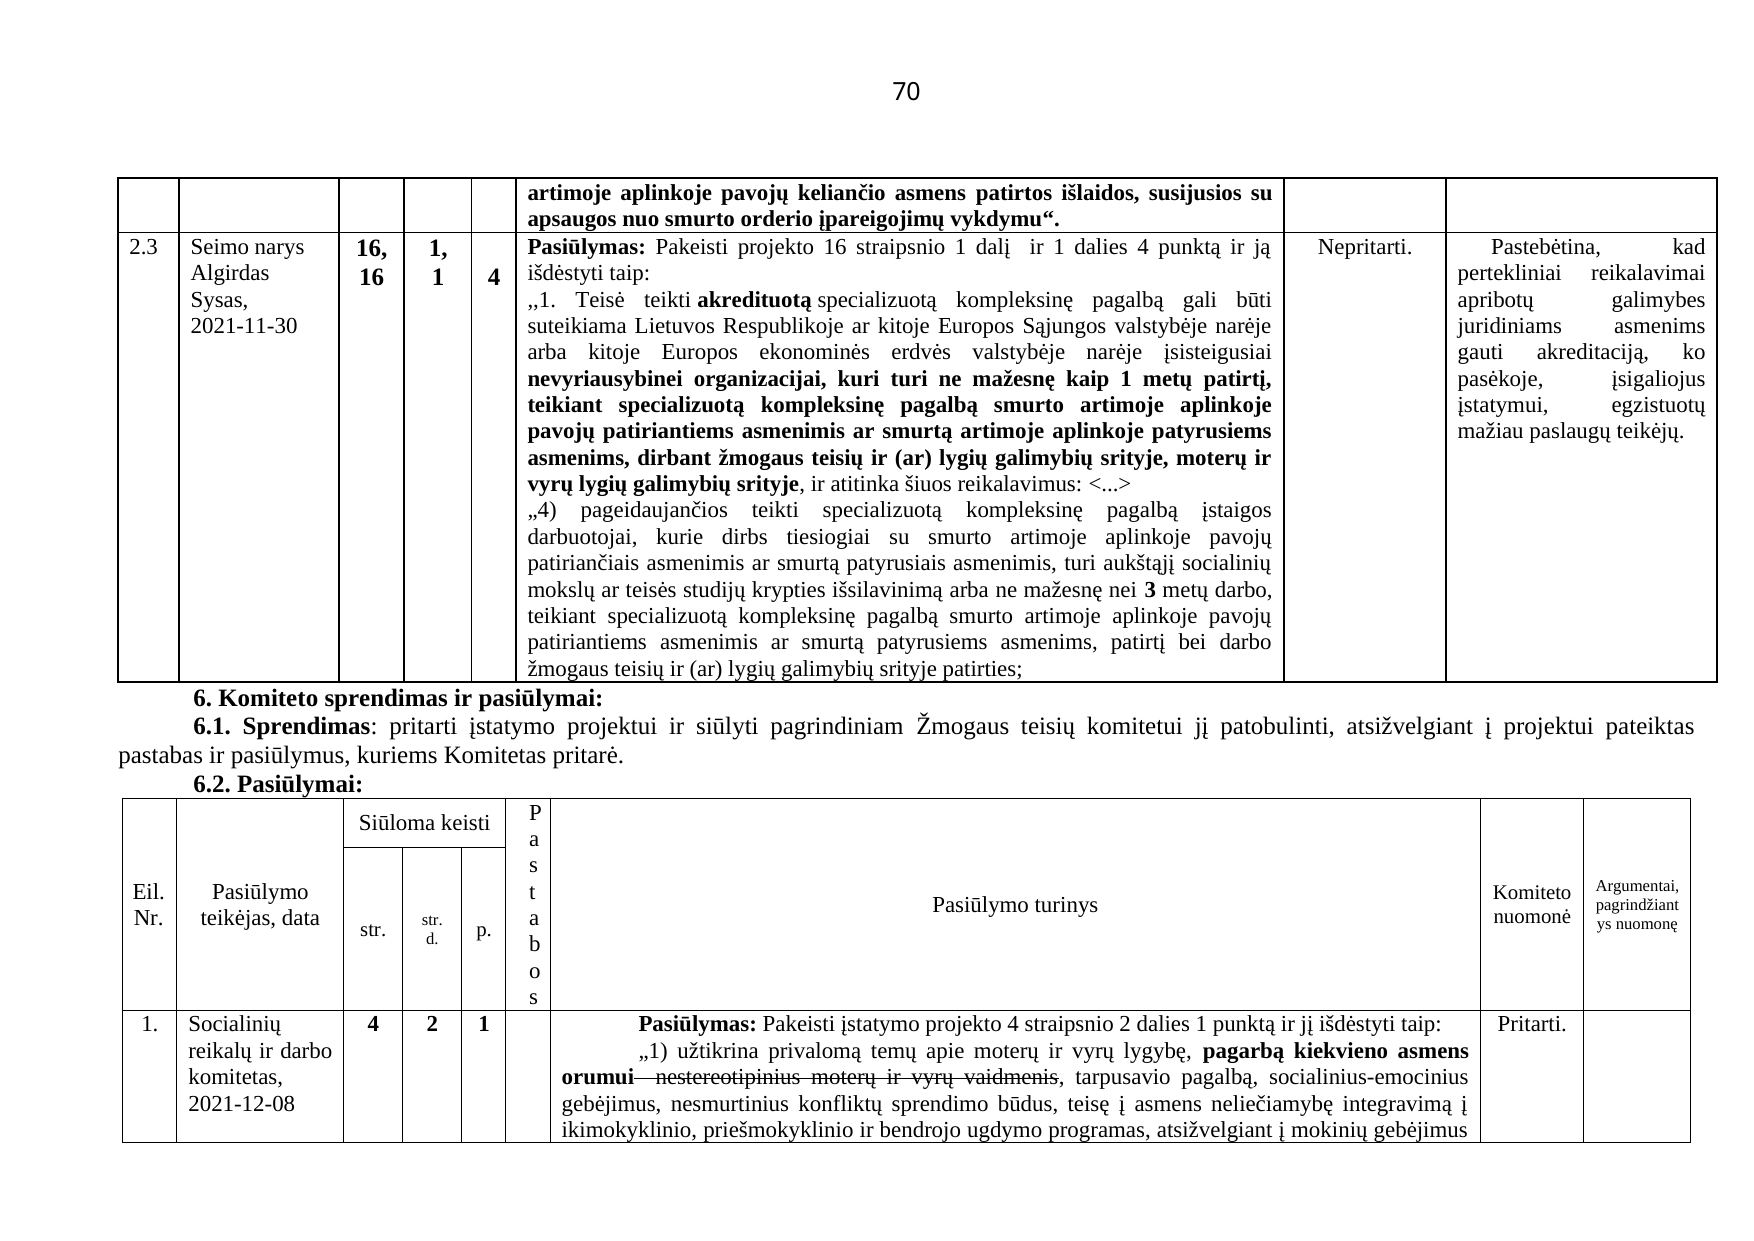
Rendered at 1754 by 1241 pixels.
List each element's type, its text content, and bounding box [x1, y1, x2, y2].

table_cell str. d. [403, 848, 461, 1009]
table_cell [180, 179, 338, 231]
table_header Pasiūlymo turinys [551, 799, 1480, 1009]
table_header Eil. Nr. [123, 799, 176, 1009]
table_cell [506, 1011, 550, 1142]
table_cell 1. [123, 1011, 176, 1142]
table_cell [340, 179, 403, 231]
table_header Argumentai, pagrindžiantys nuomonę [1584, 799, 1690, 1009]
table_cell 4 [344, 1011, 402, 1142]
table_cell Nepritarti. [1285, 233, 1445, 681]
table_cell Socialinių reikalų ir darbo komitetas, 2021-12-08 [177, 1011, 343, 1142]
text 6. Komiteto sprendimas ir pasiūlymai: [118, 683, 1695, 711]
table_cell [119, 179, 178, 231]
table_cell [1584, 1011, 1690, 1142]
table_cell [472, 179, 515, 231]
table_cell 16, 16 [340, 233, 403, 681]
table_cell str. [344, 848, 402, 1009]
table_cell 1, 1 [405, 233, 471, 681]
table_cell Pasiūlymas: Pakeisti įstatymo projekto 4 straipsnio 2 dalies 1 punktą ir jį išdėstyti taip: „1) užtikrina privalomą temų apie moterų ir vyrų lygybę, pagarbą kiekvieno asmens orumui nestereotipinius moterų ir vyrų vaidmenis, tarpusavio pagalbą, socialinius-emocinius gebėjimus, nesmurtinius konfliktų sprendimo būdus, teisę į asmens neliečiamybę integravimą į ikimokyklinio, priešmokyklinio ir bendrojo ugdymo programas, atsižvelgiant į mokinių gebėjimus [551, 1011, 1480, 1142]
table_cell Pasiūlymas: Pakeisti projekto 16 straipsnio 1 dalį ir 1 dalies 4 punktą ir ją išdėstyti taip: ,,1. Teisė teikti akredituotą specializuotą kompleksinę pagalbą gali būti suteikiama Lietuvos Respublikoje ar kitoje Europos Sąjungos valstybėje narėje arba kitoje Europos ekonominės erdvės valstybėje narėje įsisteigusiai nevyriausybinei organizacijai, kuri turi ne mažesnę kaip 1 metų patirtį, teikiant specializuotą kompleksinę pagalbą smurto artimoje aplinkoje pavojų patiriantiems asmenimis ar smurtą artimoje aplinkoje patyrusiems asmenims, dirbant žmogaus teisių ir (ar) lygių galimybių srityje, moterų ir vyrų lygių galimybių srityje, ir atitinka šiuos reikalavimus: <...> „4) pageidaujančios teikti specializuotą kompleksinę pagalbą įstaigos darbuotojai, kurie dirbs tiesiogiai su smurto artimoje aplinkoje pavojų patiriančiais asmenimis ar smurtą patyrusiais asmenimis, turi aukštąjį socialinių mokslų ar teisės studijų krypties išsilavinimą arba ne mažesnę nei 3 metų darbo, teikiant specializuotą kompleksinę pagalbą smurto artimoje aplinkoje pavojų patiriantiems asmenimis ar smurtą patyrusiems asmenims, patirtį bei darbo žmogaus teisių ir (ar) lygių galimybių srityje patirties; [517, 233, 1283, 681]
table_cell [1447, 179, 1716, 231]
table_cell artimoje aplinkoje pavojų keliančio asmens patirtos išlaidos, susijusios su apsaugos nuo smurto orderio įpareigojimų vykdymu“. [517, 179, 1283, 231]
table_cell Seimo narys Algirdas Sysas, 2021-11-30 [180, 233, 338, 681]
table_header Siūloma keisti [344, 799, 505, 847]
text 6.2. Pasiūlymai: [118, 769, 1695, 798]
table_cell 1 [462, 1011, 505, 1142]
table_cell [1285, 179, 1445, 231]
table_header Pasiūlymo teikėjas, data [177, 799, 343, 1009]
table_header Pastabos [506, 799, 550, 1009]
text 6.1. Sprendimas: pritarti įstatymo projektui ir siūlyti pagrindiniam Žmogaus teisių komitetui jį patobulinti, atsižvelgiant į projektui pateiktas pastabas ir pasiūlymus, kuriems Komitetas pritarė. [118, 711, 1695, 769]
table_cell 2.3 [119, 233, 178, 681]
table_cell Pastebėtina, kad pertekliniai reikalavimai apribotų galimybes juridiniams asmenims gauti akreditaciją, ko pasėkoje, įsigaliojus įstatymui, egzistuotų mažiau paslaugų teikėjų. [1447, 233, 1716, 681]
table_cell 4 [472, 233, 515, 681]
table_cell [405, 179, 471, 231]
table_header Komiteto nuomonė [1481, 799, 1583, 1009]
table_cell p. [462, 848, 505, 1009]
table_cell Pritarti. [1481, 1011, 1583, 1142]
table_cell 2 [403, 1011, 461, 1142]
